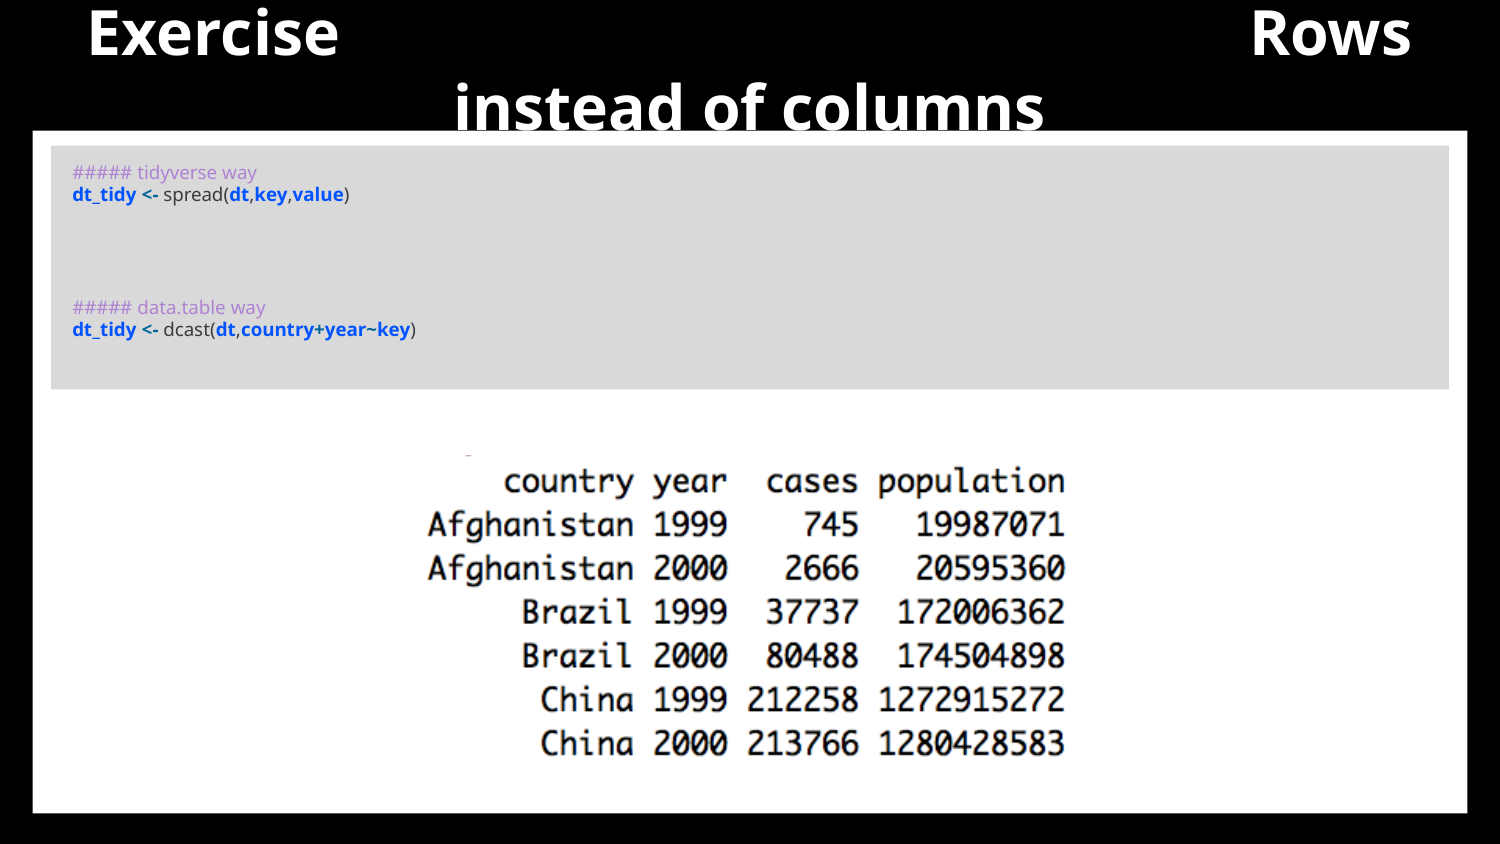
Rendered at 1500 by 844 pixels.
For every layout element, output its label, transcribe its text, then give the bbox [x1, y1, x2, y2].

picture [414, 455, 1086, 771]
text_box ##### tidyverse way dt_tidy <- spread(dt,key,value) ##### data.table way dt_tidy <- dcast(dt,country+year~key) [51, 145, 1449, 390]
text_box Exercise Rows instead of columns [32, 21, 1468, 116]
